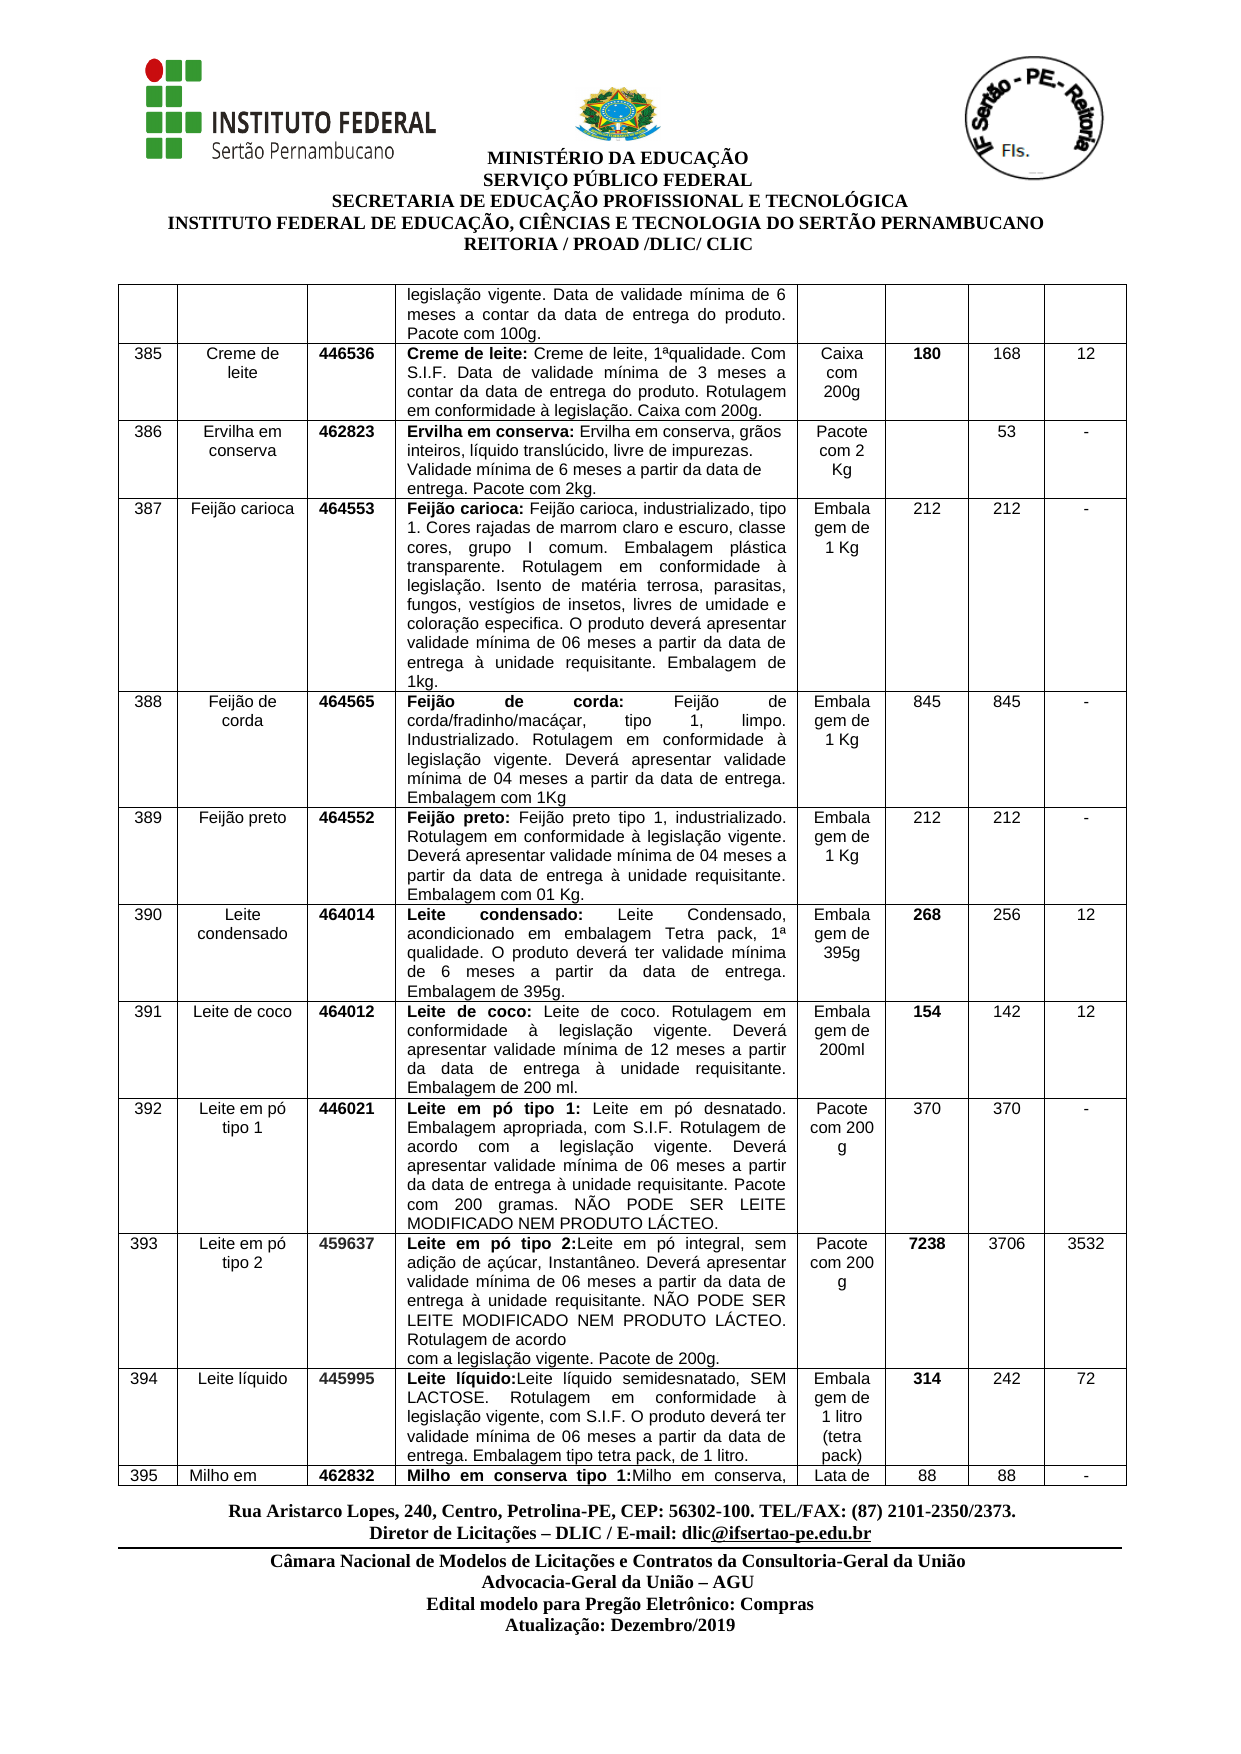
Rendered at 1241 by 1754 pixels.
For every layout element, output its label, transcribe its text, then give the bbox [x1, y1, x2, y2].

table_cell [886, 421, 968, 498]
table_cell Milho em [178, 1466, 307, 1485]
table_cell Leite de coco [178, 1002, 307, 1097]
table_cell 459637 [308, 1234, 395, 1368]
table_cell 845 [886, 692, 968, 807]
table_cell 446021 [308, 1099, 395, 1233]
table_cell [308, 285, 395, 343]
table_cell 3706 [969, 1234, 1044, 1368]
picture [957, 45, 1111, 186]
table_cell 180 [886, 344, 968, 420]
table_cell 12 [1045, 905, 1126, 1001]
table_cell 212 [886, 499, 968, 691]
table_cell Embalagem de 1 Kg [798, 499, 885, 691]
table_cell legislação vigente. Data de validade mínima de 6 meses a contar da data de entrega do produto. Pacote com 100g. [396, 285, 797, 343]
table_cell 3532 [1045, 1234, 1126, 1368]
table_cell 464014 [308, 905, 395, 1001]
table_cell Leite condensado [178, 905, 307, 1001]
table_cell 12 [1045, 344, 1126, 420]
table_cell 12 [1045, 1002, 1126, 1097]
table_cell Leite em pó tipo 1: Leite em pó desnatado. Embalagem apropriada, com S.I.F. Rotulagem de acordo com a legislação vigente. Deverá apresentar validade mínima de 06 meses a partir da data de entrega à unidade requisitante. Pacote com 200 gramas. NÃO PODE SER LEITE MODIFICADO NEM PRODUTO LÁCTEO. [396, 1099, 797, 1233]
table_cell 392 [119, 1099, 177, 1233]
table_cell 464552 [308, 808, 395, 904]
table_cell 7238 [886, 1234, 968, 1368]
table_cell 268 [886, 905, 968, 1001]
table_cell 446536 [308, 344, 395, 420]
table_cell Leite líquido [178, 1369, 307, 1465]
table_cell 395 [119, 1466, 177, 1485]
table_cell Leite de coco: Leite de coco. Rotulagem em conformidade à legislação vigente. Deverá apresentar validade mínima de 12 meses a partir da data de entrega à unidade requisitante. Embalagem de 200 ml. [396, 1002, 797, 1097]
picture [145, 58, 435, 159]
table_cell [798, 285, 885, 343]
table_cell Feijão preto: Feijão preto tipo 1, industrializado. Rotulagem em conformidade à legislação vigente. Deverá apresentar validade mínima de 04 meses a partir da data de entrega à unidade requisitante. Embalagem com 01 Kg. [396, 808, 797, 904]
table_cell [178, 285, 307, 343]
table_cell Embalagem de 200ml [798, 1002, 885, 1097]
table_cell 464012 [308, 1002, 395, 1097]
table_cell 370 [886, 1099, 968, 1233]
table_cell 845 [969, 692, 1044, 807]
table_cell Feijão de corda: Feijão de corda/fradinho/macáçar, tipo 1, limpo. Industrializado. Rotulagem em conformidade à legislação vigente. Deverá apresentar validade mínima de 04 meses a partir da data de entrega. Embalagem com 1Kg [396, 692, 797, 807]
table_cell 390 [119, 905, 177, 1001]
table_cell Pacote com 200 g [798, 1234, 885, 1368]
table_cell Leite em pó tipo 2:Leite em pó integral, sem adição de açúcar, Instantâneo. Deverá apresentar validade mínima de 06 meses a partir da data de entrega à unidade requisitante. NÃO PODE SER LEITE MODIFICADO NEM PRODUTO LÁCTEO. Rotulagem de acordo com a legislação vigente. Pacote de 200g. [396, 1234, 797, 1368]
table_cell 445995 [308, 1369, 395, 1465]
table_cell Ervilha em conserva: Ervilha em conserva, grãos inteiros, líquido translúcido, livre de impurezas. Validade mínima de 6 meses a partir da data de entrega. Pacote com 2kg. [396, 421, 797, 498]
table_cell 212 [969, 808, 1044, 904]
table_cell 464565 [308, 692, 395, 807]
table_cell Creme de leite: Creme de leite, 1ªqualidade. Com S.I.F. Data de validade mínima de 3 meses a contar da data de entrega do produto. Rotulagem em conformidade à legislação. Caixa com 200g. [396, 344, 797, 420]
table_cell 168 [969, 344, 1044, 420]
table_cell 256 [969, 905, 1044, 1001]
table_cell 388 [119, 692, 177, 807]
table_cell 394 [119, 1369, 177, 1465]
table_cell 72 [1045, 1369, 1126, 1465]
table_cell 212 [886, 808, 968, 904]
table_cell Caixa com 200g [798, 344, 885, 420]
table_cell Embalagem de 1 Kg [798, 692, 885, 807]
table_cell 88 [969, 1466, 1044, 1485]
table_cell 142 [969, 1002, 1044, 1097]
table_cell Leite condensado: Leite Condensado, acondicionado em embalagem Tetra pack, 1ª qualidade. O produto deverá ter validade mínima de 6 meses a partir da data de entrega. Embalagem de 395g. [396, 905, 797, 1001]
table_cell 464553 [308, 499, 395, 691]
table_cell 88 [886, 1466, 968, 1485]
table_cell Leite em pó tipo 2 [178, 1234, 307, 1368]
table_cell Leite líquido:Leite líquido semidesnatado, SEM LACTOSE. Rotulagem em conformidade à legislação vigente, com S.I.F. O produto deverá ter validade mínima de 06 meses a partir da data de entrega. Embalagem tipo tetra pack, de 1 litro. [396, 1369, 797, 1465]
table_cell [119, 285, 177, 343]
table_cell 462832 [308, 1466, 395, 1485]
table_cell Embalagem de 1 Kg [798, 808, 885, 904]
table_cell 393 [119, 1234, 177, 1368]
table_cell Feijão de corda [178, 692, 307, 807]
table_cell - [1045, 808, 1126, 904]
table_cell 386 [119, 421, 177, 498]
table_cell Lata de [798, 1466, 885, 1485]
table_cell [1045, 285, 1126, 343]
table_cell Feijão preto [178, 808, 307, 904]
table_cell Pacote com 2 Kg [798, 421, 885, 498]
table_cell 391 [119, 1002, 177, 1097]
table_cell Pacote com 200 g [798, 1099, 885, 1233]
table_cell [969, 285, 1044, 343]
table_cell Feijão carioca: Feijão carioca, industrializado, tipo 1. Cores rajadas de marrom claro e escuro, classe cores, grupo I comum. Embalagem plástica transparente. Rotulagem em conformidade à legislação. Isento de matéria terrosa, parasitas, fungos, vestígios de insetos, livres de umidade e coloração especifica. O produto deverá apresentar validade mínima de 06 meses a partir da data de entrega à unidade requisitante. Embalagem de 1kg. [396, 499, 797, 691]
table_cell - [1045, 1099, 1126, 1233]
table_cell Feijão carioca [178, 499, 307, 691]
table_cell [886, 285, 968, 343]
table_cell - [1045, 421, 1126, 498]
table_cell 370 [969, 1099, 1044, 1233]
table_cell Ervilha em conserva [178, 421, 307, 498]
table_cell 462823 [308, 421, 395, 498]
table_cell - [1045, 692, 1126, 807]
picture [575, 87, 661, 141]
table_cell 314 [886, 1369, 968, 1465]
table_cell Embalagem de 395g [798, 905, 885, 1001]
table_cell 387 [119, 499, 177, 691]
table_cell Milho em conserva tipo 1:Milho em conserva, [396, 1466, 797, 1485]
table_cell 385 [119, 344, 177, 420]
table_cell 212 [969, 499, 1044, 691]
table_cell - [1045, 499, 1126, 691]
table_cell Creme de leite [178, 344, 307, 420]
table_cell 154 [886, 1002, 968, 1097]
table_cell Embalagem de 1 litro (tetra pack) [798, 1369, 885, 1465]
table_cell Leite em pó tipo 1 [178, 1099, 307, 1233]
table_cell - [1045, 1466, 1126, 1485]
table_cell 242 [969, 1369, 1044, 1465]
table_cell 389 [119, 808, 177, 904]
table_cell 53 [969, 421, 1044, 498]
